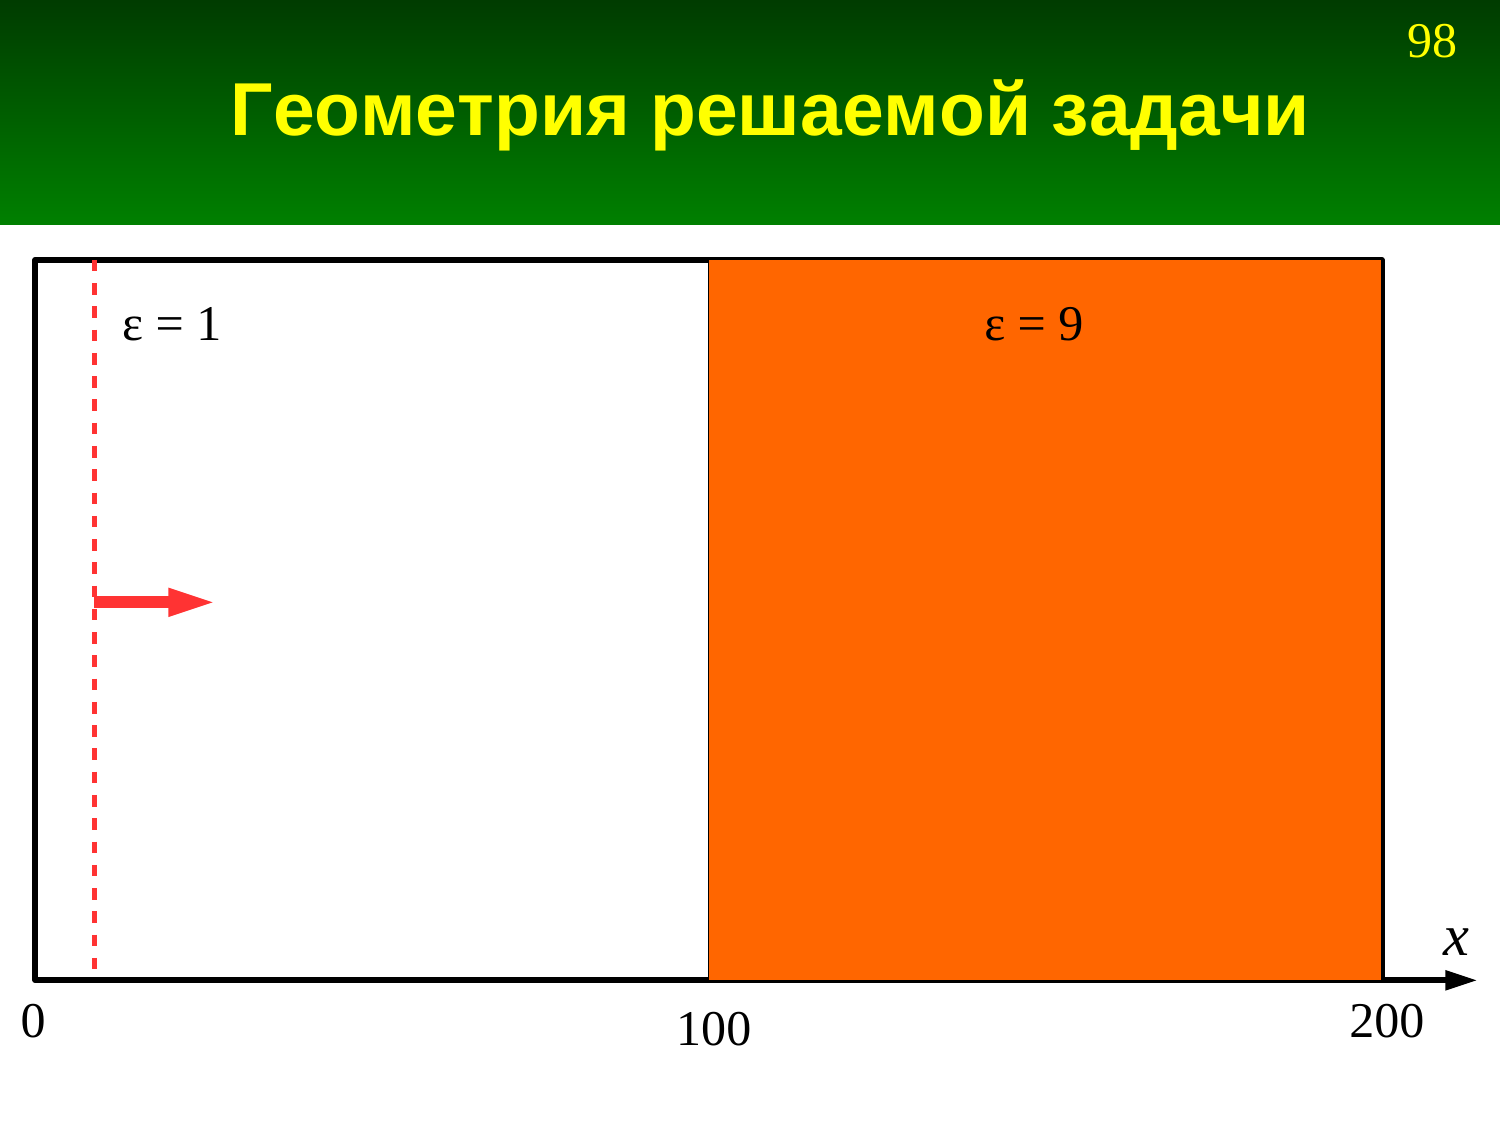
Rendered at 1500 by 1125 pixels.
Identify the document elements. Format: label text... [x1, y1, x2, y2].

text_box 0 [5, 980, 61, 1056]
text_box ε = 9 [969, 283, 1099, 359]
text_box x [1429, 889, 1485, 975]
text_box 100 [661, 988, 767, 1063]
text_box 200 [1334, 980, 1440, 1056]
text_box ε = 1 [107, 283, 237, 359]
title Геометрия решаемой задачи [100, 7, 1441, 204]
text_box [708, 259, 1382, 981]
